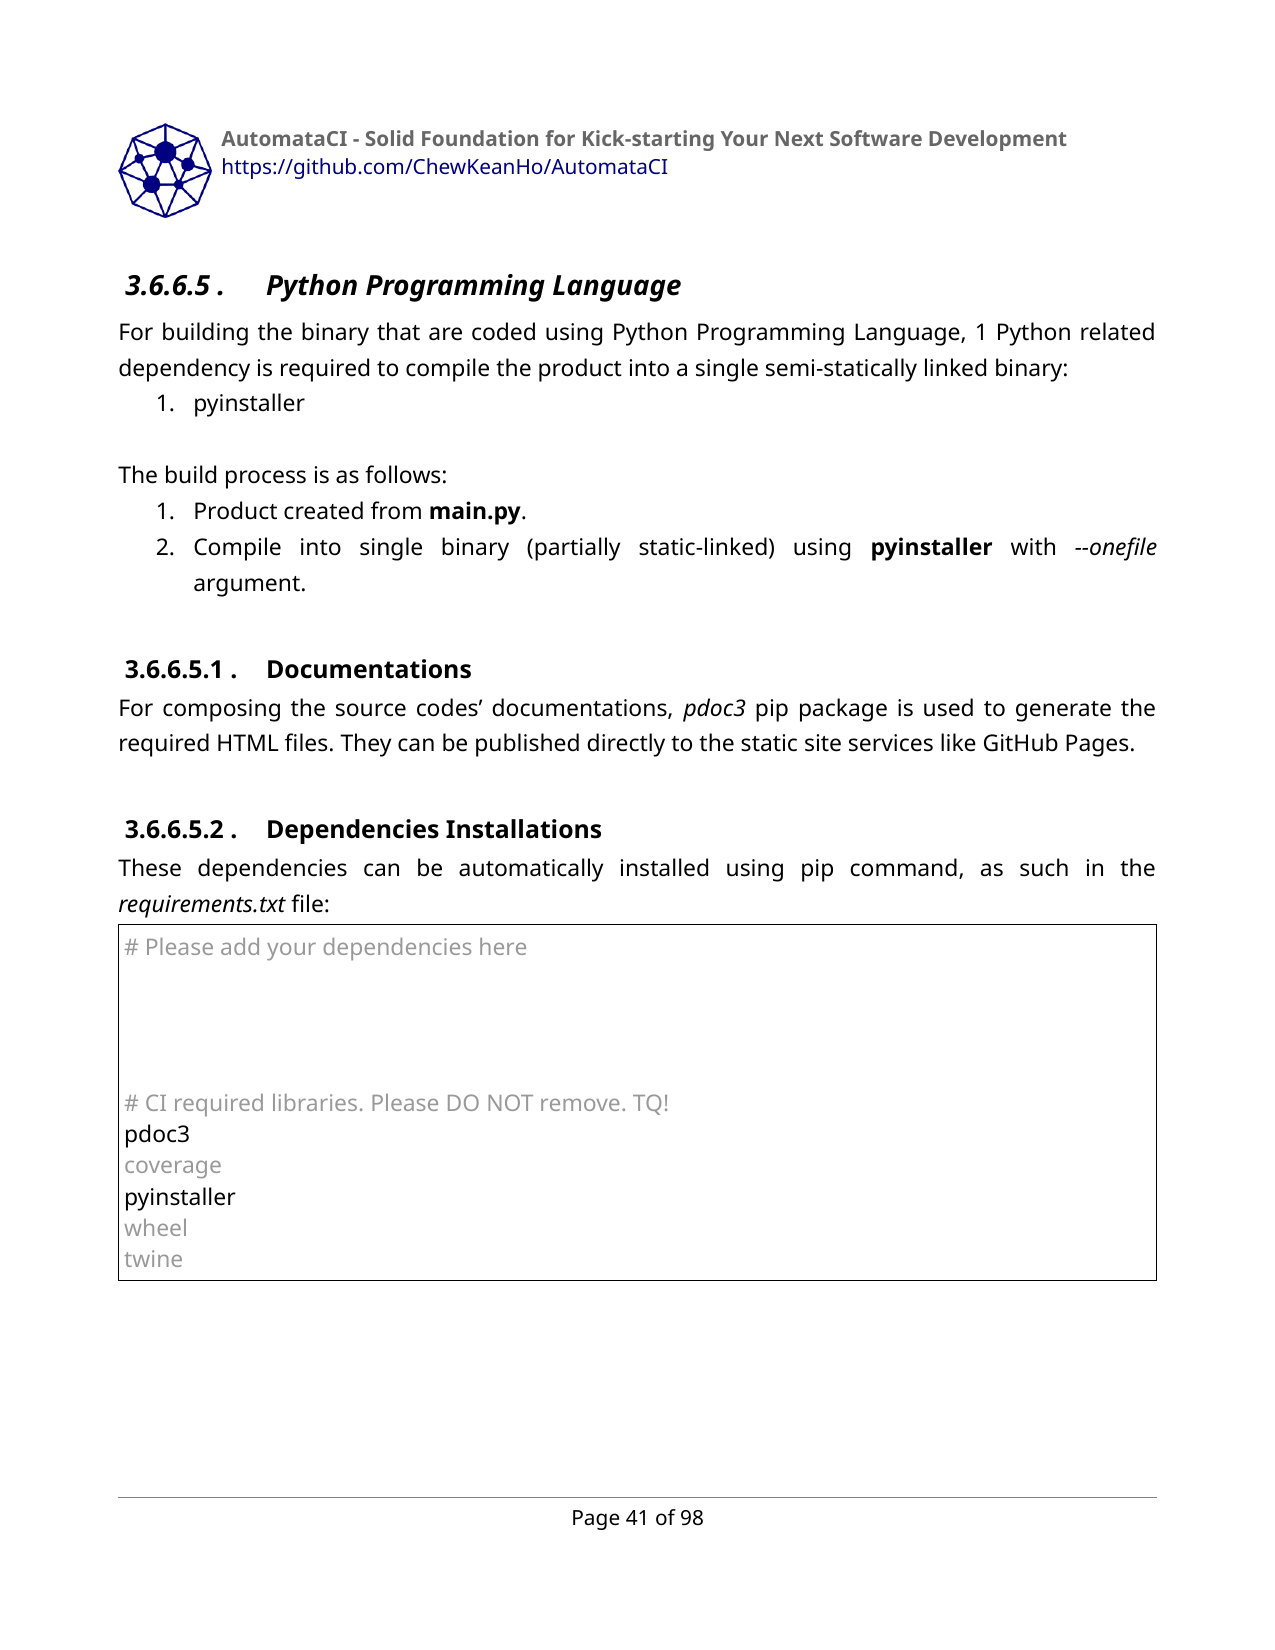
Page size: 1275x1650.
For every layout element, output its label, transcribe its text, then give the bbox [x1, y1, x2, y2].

subtitle Python Programming Language [118, 265, 1157, 303]
table_header # Please add your dependencies here # CI required libraries. Please DO NOT remove. TQ! pdoc3 coverage pyinstaller wheel twine [119, 925, 1156, 1280]
text These dependencies can be automatically installed using pip command, as such in the requirements.txt file: [118, 852, 1157, 919]
text The build process is as follows: [118, 459, 1157, 491]
subtitle Documentations [118, 651, 1157, 685]
text For composing the source codes’ documentations, pdoc3 pip package is used to generate the required HTML files. They can be published directly to the static site services like GitHub Pages. [118, 691, 1157, 759]
subtitle Dependencies Installations [118, 812, 1157, 846]
picture [118, 123, 212, 218]
text For building the binary that are coded using Python Programming Language, 1 Python related dependency is required to compile the product into a single semi-statically linked binary: [118, 316, 1157, 383]
list Product created from main.py. [156, 495, 1157, 526]
list Compile into single binary (partially static-linked) using pyinstaller with --onefile argument. [156, 531, 1157, 598]
list pyinstaller [156, 387, 1157, 419]
